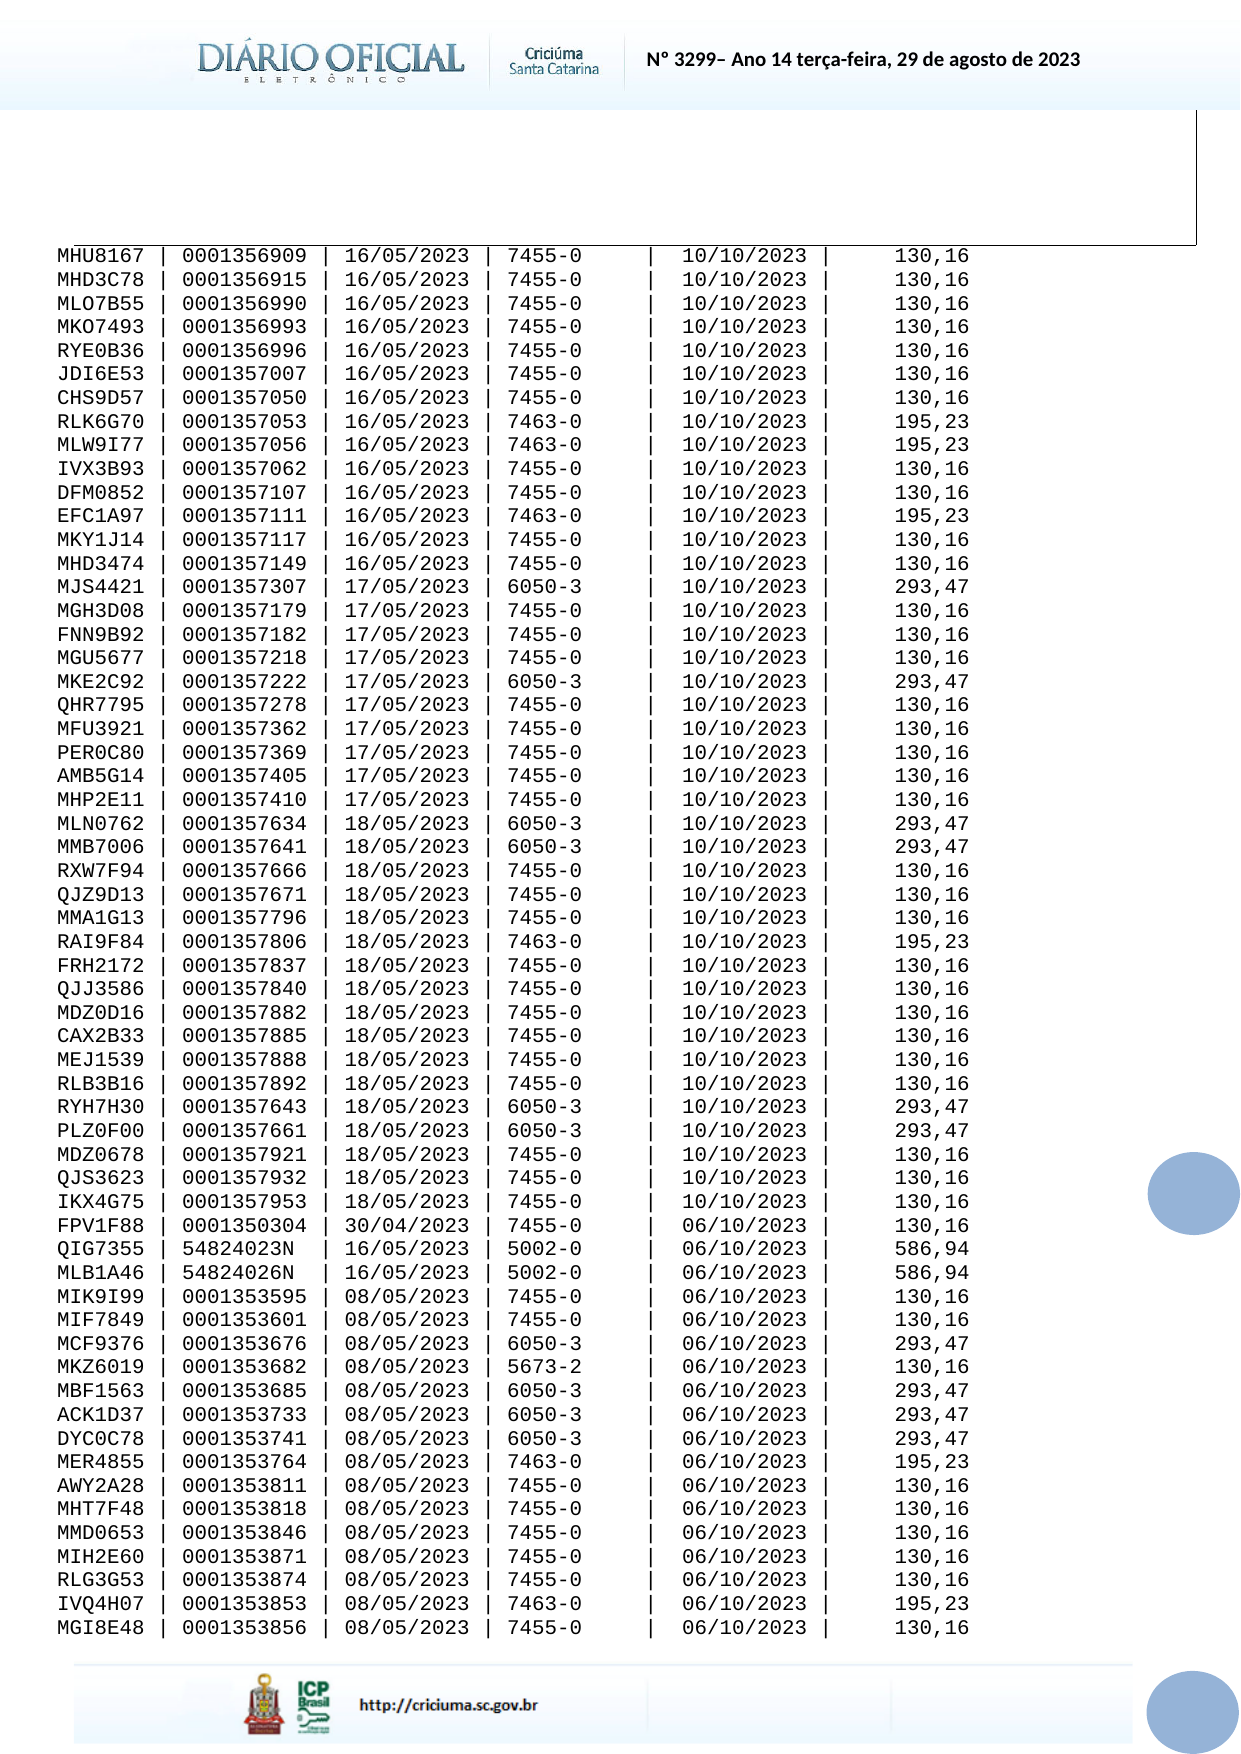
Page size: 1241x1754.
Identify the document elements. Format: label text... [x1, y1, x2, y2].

text MLO7B55 | 0001356990 | 16/05/2023 | 7455-0 | 10/10/2023 | 130,16 [44, 292, 1196, 316]
text PER0C80 | 0001357369 | 17/05/2023 | 7455-0 | 10/10/2023 | 130,16 [44, 742, 1196, 765]
text PLZ0F00 | 0001357661 | 18/05/2023 | 6050-3 | 10/10/2023 | 293,47 [44, 1120, 1196, 1144]
text IKX4G75 | 0001357953 | 18/05/2023 | 7455-0 | 10/10/2023 | 130,16 [44, 1191, 1153, 1215]
text MHD3474 | 0001357149 | 16/05/2023 | 7455-0 | 10/10/2023 | 130,16 [44, 553, 1196, 576]
text MKZ6019 | 0001353682 | 08/05/2023 | 5673-2 | 06/10/2023 | 130,16 [44, 1357, 1196, 1380]
text DFM0852 | 0001357107 | 16/05/2023 | 7455-0 | 10/10/2023 | 130,16 [44, 482, 1196, 505]
text MJS4421 | 0001357307 | 17/05/2023 | 6050-3 | 10/10/2023 | 293,47 [44, 576, 1196, 600]
text MCF9376 | 0001353676 | 08/05/2023 | 6050-3 | 06/10/2023 | 293,47 [44, 1333, 1196, 1357]
text MMA1G13 | 0001357796 | 18/05/2023 | 7455-0 | 10/10/2023 | 130,16 [44, 907, 1196, 931]
text MHU8167 | 0001356909 | 16/05/2023 | 7455-0 | 10/10/2023 | 130,16 [44, 245, 1196, 269]
text QJS3623 | 0001357932 | 18/05/2023 | 7455-0 | 10/10/2023 | 130,16 [44, 1167, 1157, 1191]
text MLN0762 | 0001357634 | 18/05/2023 | 6050-3 | 10/10/2023 | 293,47 [44, 813, 1196, 836]
text RLB3B16 | 0001357892 | 18/05/2023 | 7455-0 | 10/10/2023 | 130,16 [44, 1073, 1196, 1096]
text MIF7849 | 0001353601 | 08/05/2023 | 7455-0 | 06/10/2023 | 130,16 [44, 1309, 1196, 1333]
text MGH3D08 | 0001357179 | 17/05/2023 | 7455-0 | 10/10/2023 | 130,16 [44, 600, 1196, 623]
text FPV1F88 | 0001350304 | 30/04/2023 | 7455-0 | 06/10/2023 | 130,16 [44, 1215, 1196, 1238]
text MDZ0D16 | 0001357882 | 18/05/2023 | 7455-0 | 10/10/2023 | 130,16 [44, 1002, 1196, 1026]
text MGI8E48 | 0001353856 | 08/05/2023 | 7455-0 | 06/10/2023 | 130,16 [44, 1617, 1196, 1640]
text MLB1A46 | 54824026N | 16/05/2023 | 5002-0 | 06/10/2023 | 586,94 [44, 1262, 1196, 1286]
text QIG7355 | 54824023N | 16/05/2023 | 5002-0 | 06/10/2023 | 586,94 [44, 1238, 1196, 1262]
text EFC1A97 | 0001357111 | 16/05/2023 | 7463-0 | 10/10/2023 | 195,23 [44, 505, 1196, 529]
text QJJ3586 | 0001357840 | 18/05/2023 | 7455-0 | 10/10/2023 | 130,16 [44, 978, 1196, 1002]
text MDZ0678 | 0001357921 | 18/05/2023 | 7455-0 | 10/10/2023 | 130,16 [44, 1144, 1196, 1167]
text MKO7493 | 0001356993 | 16/05/2023 | 7455-0 | 10/10/2023 | 130,16 [44, 316, 1196, 340]
text MIK9I99 | 0001353595 | 08/05/2023 | 7455-0 | 06/10/2023 | 130,16 [44, 1286, 1196, 1309]
text MER4855 | 0001353764 | 08/05/2023 | 7463-0 | 06/10/2023 | 195,23 [44, 1451, 1196, 1475]
text IVQ4H07 | 0001353853 | 08/05/2023 | 7463-0 | 06/10/2023 | 195,23 [44, 1593, 1196, 1617]
text RLK6G70 | 0001357053 | 16/05/2023 | 7463-0 | 10/10/2023 | 195,23 [44, 411, 1196, 434]
text RYE0B36 | 0001356996 | 16/05/2023 | 7455-0 | 10/10/2023 | 130,16 [44, 340, 1196, 363]
text RLG3G53 | 0001353874 | 08/05/2023 | 7455-0 | 06/10/2023 | 130,16 [44, 1569, 1196, 1593]
text MKY1J14 | 0001357117 | 16/05/2023 | 7455-0 | 10/10/2023 | 130,16 [44, 529, 1196, 553]
text AMB5G14 | 0001357405 | 17/05/2023 | 7455-0 | 10/10/2023 | 130,16 [44, 765, 1196, 789]
text MMB7006 | 0001357641 | 18/05/2023 | 6050-3 | 10/10/2023 | 293,47 [44, 836, 1196, 860]
text CHS9D57 | 0001357050 | 16/05/2023 | 7455-0 | 10/10/2023 | 130,16 [44, 387, 1196, 411]
text MHD3C78 | 0001356915 | 16/05/2023 | 7455-0 | 10/10/2023 | 130,16 [44, 269, 1196, 292]
text RYH7H30 | 0001357643 | 18/05/2023 | 6050-3 | 10/10/2023 | 293,47 [44, 1096, 1196, 1120]
text MKE2C92 | 0001357222 | 17/05/2023 | 6050-3 | 10/10/2023 | 293,47 [44, 671, 1196, 694]
text MHT7F48 | 0001353818 | 08/05/2023 | 7455-0 | 06/10/2023 | 130,16 [44, 1498, 1196, 1522]
text MBF1563 | 0001353685 | 08/05/2023 | 6050-3 | 06/10/2023 | 293,47 [44, 1380, 1196, 1404]
text MEJ1539 | 0001357888 | 18/05/2023 | 7455-0 | 10/10/2023 | 130,16 [44, 1049, 1196, 1073]
text QHR7795 | 0001357278 | 17/05/2023 | 7455-0 | 10/10/2023 | 130,16 [44, 694, 1196, 718]
text IVX3B93 | 0001357062 | 16/05/2023 | 7455-0 | 10/10/2023 | 130,16 [44, 458, 1196, 482]
text MHP2E11 | 0001357410 | 17/05/2023 | 7455-0 | 10/10/2023 | 130,16 [44, 789, 1196, 813]
text MFU3921 | 0001357362 | 17/05/2023 | 7455-0 | 10/10/2023 | 130,16 [44, 718, 1196, 742]
text MGU5677 | 0001357218 | 17/05/2023 | 7455-0 | 10/10/2023 | 130,16 [44, 647, 1196, 671]
text FRH2172 | 0001357837 | 18/05/2023 | 7455-0 | 10/10/2023 | 130,16 [44, 954, 1196, 978]
text MMD0653 | 0001353846 | 08/05/2023 | 7455-0 | 06/10/2023 | 130,16 [44, 1522, 1196, 1546]
text RAI9F84 | 0001357806 | 18/05/2023 | 7463-0 | 10/10/2023 | 195,23 [44, 931, 1196, 954]
text CAX2B33 | 0001357885 | 18/05/2023 | 7455-0 | 10/10/2023 | 130,16 [44, 1026, 1196, 1049]
text RXW7F94 | 0001357666 | 18/05/2023 | 7455-0 | 10/10/2023 | 130,16 [44, 860, 1196, 884]
text MLW9I77 | 0001357056 | 16/05/2023 | 7463-0 | 10/10/2023 | 195,23 [44, 434, 1196, 458]
text FNN9B92 | 0001357182 | 17/05/2023 | 7455-0 | 10/10/2023 | 130,16 [44, 623, 1196, 647]
text QJZ9D13 | 0001357671 | 18/05/2023 | 7455-0 | 10/10/2023 | 130,16 [44, 884, 1196, 907]
text DYC0C78 | 0001353741 | 08/05/2023 | 6050-3 | 06/10/2023 | 293,47 [44, 1427, 1196, 1451]
text JDI6E53 | 0001357007 | 16/05/2023 | 7455-0 | 10/10/2023 | 130,16 [44, 363, 1196, 387]
text ACK1D37 | 0001353733 | 08/05/2023 | 6050-3 | 06/10/2023 | 293,47 [44, 1404, 1196, 1427]
text AWY2A28 | 0001353811 | 08/05/2023 | 7455-0 | 06/10/2023 | 130,16 [44, 1475, 1196, 1498]
text MIH2E60 | 0001353871 | 08/05/2023 | 7455-0 | 06/10/2023 | 130,16 [44, 1546, 1196, 1569]
